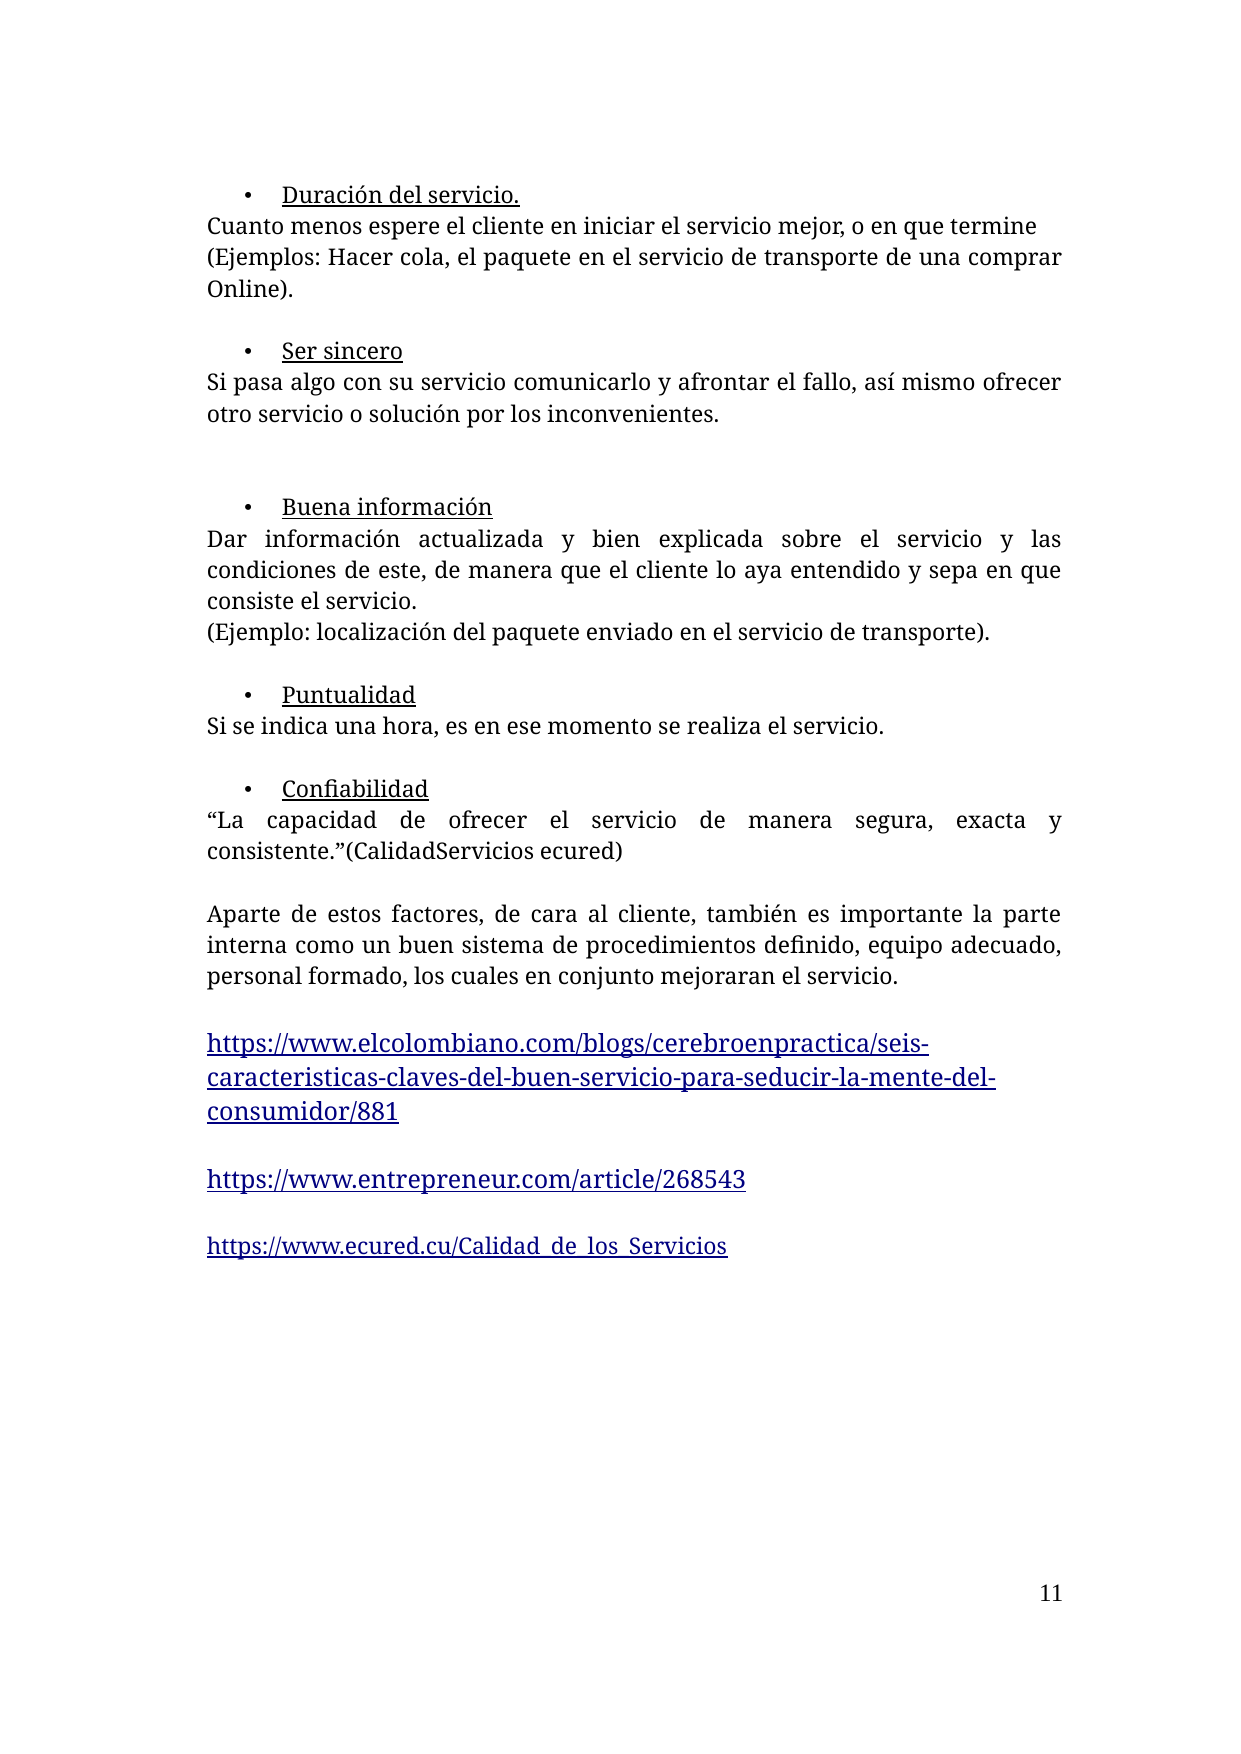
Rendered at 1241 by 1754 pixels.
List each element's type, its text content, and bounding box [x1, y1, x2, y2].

list Duración del servicio. [244, 179, 1063, 210]
text “La capacidad de ofrecer el servicio de manera segura, exacta y consistente.”(CalidadServicios ecured) [207, 804, 1063, 866]
list Confiabilidad [244, 773, 1063, 804]
list Buena información [244, 491, 1063, 523]
text (Ejemplos: Hacer cola, el paquete en el servicio de transporte de una comprar Online). [207, 241, 1063, 304]
text Si pasa algo con su servicio comunicarlo y afrontar el fallo, así mismo ofrecer otro servicio o solución por los inconvenientes. [207, 366, 1063, 429]
text Dar información actualizada y bien explicada sobre el servicio y las condiciones de este, de manera que el cliente lo aya entendido y sepa en que consiste el servicio. [207, 523, 1063, 616]
list Ser sincero [244, 335, 1063, 366]
text Aparte de estos factores, de cara al cliente, también es importante la parte interna como un buen sistema de procedimientos definido, equipo adecuado, personal formado, los cuales en conjunto mejoraran el servicio. [207, 898, 1063, 991]
text https://www.ecured.cu/Calidad_de_los_Servicios [207, 1230, 1063, 1261]
text https://www.entrepreneur.com/article/268543 [207, 1162, 1063, 1196]
text Cuanto menos espere el cliente en iniciar el servicio mejor, o en que termine [207, 210, 1063, 241]
text Si se indica una hora, es en ese momento se realiza el servicio. [207, 710, 1063, 741]
text https://www.elcolombiano.com/blogs/cerebroenpractica/seis-caracteristicas-claves-del-buen-servicio-para-seducir-la-mente-del-consumidor/881 [207, 1025, 1063, 1128]
text (Ejemplo: localización del paquete enviado en el servicio de transporte). [207, 616, 1063, 648]
list Puntualidad [244, 679, 1063, 710]
